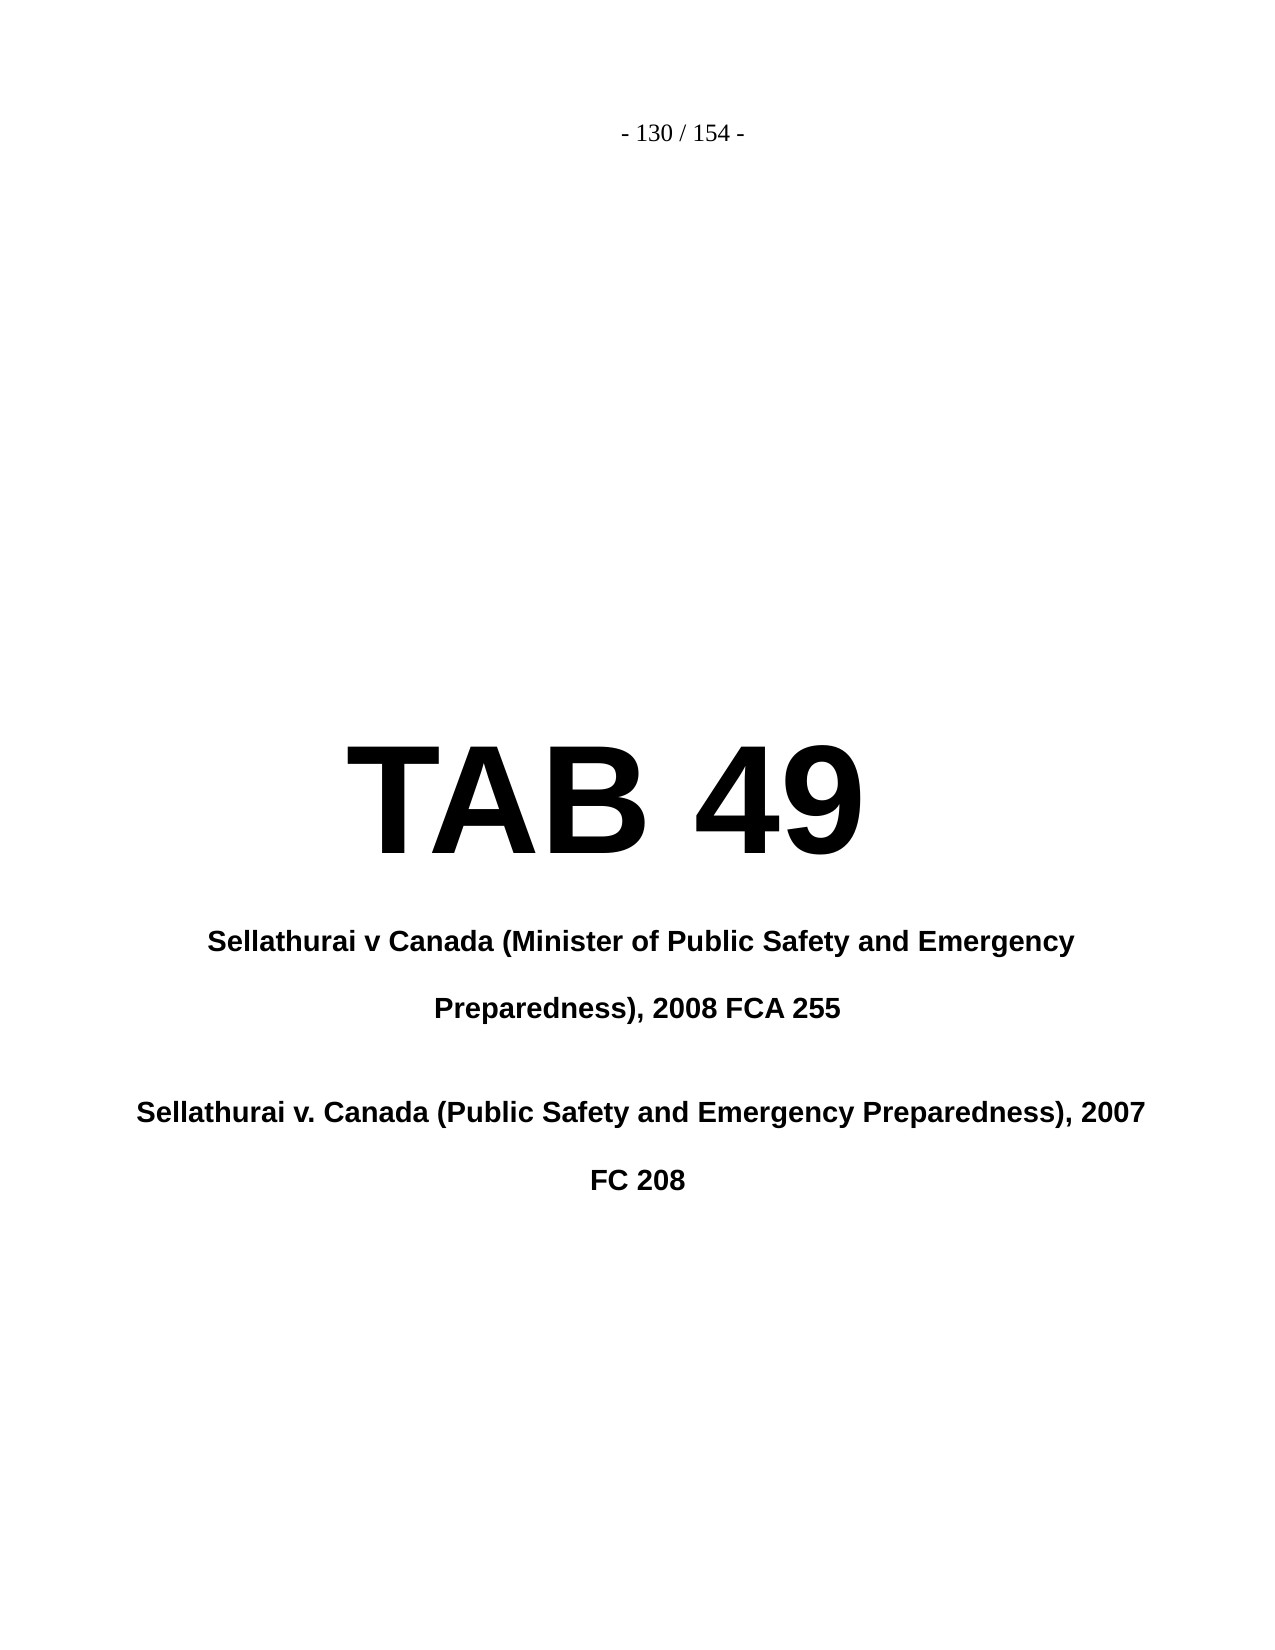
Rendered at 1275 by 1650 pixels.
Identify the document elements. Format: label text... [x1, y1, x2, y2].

subtitle Sellathurai v Canada (Minister of Public Safety and Emergency Preparedness), 2008 FCA 255 [118, 924, 1157, 1024]
subtitle Sellathurai v. Canada (Public Safety and Emergency Preparedness), 2007 FC 208 [118, 1095, 1157, 1196]
